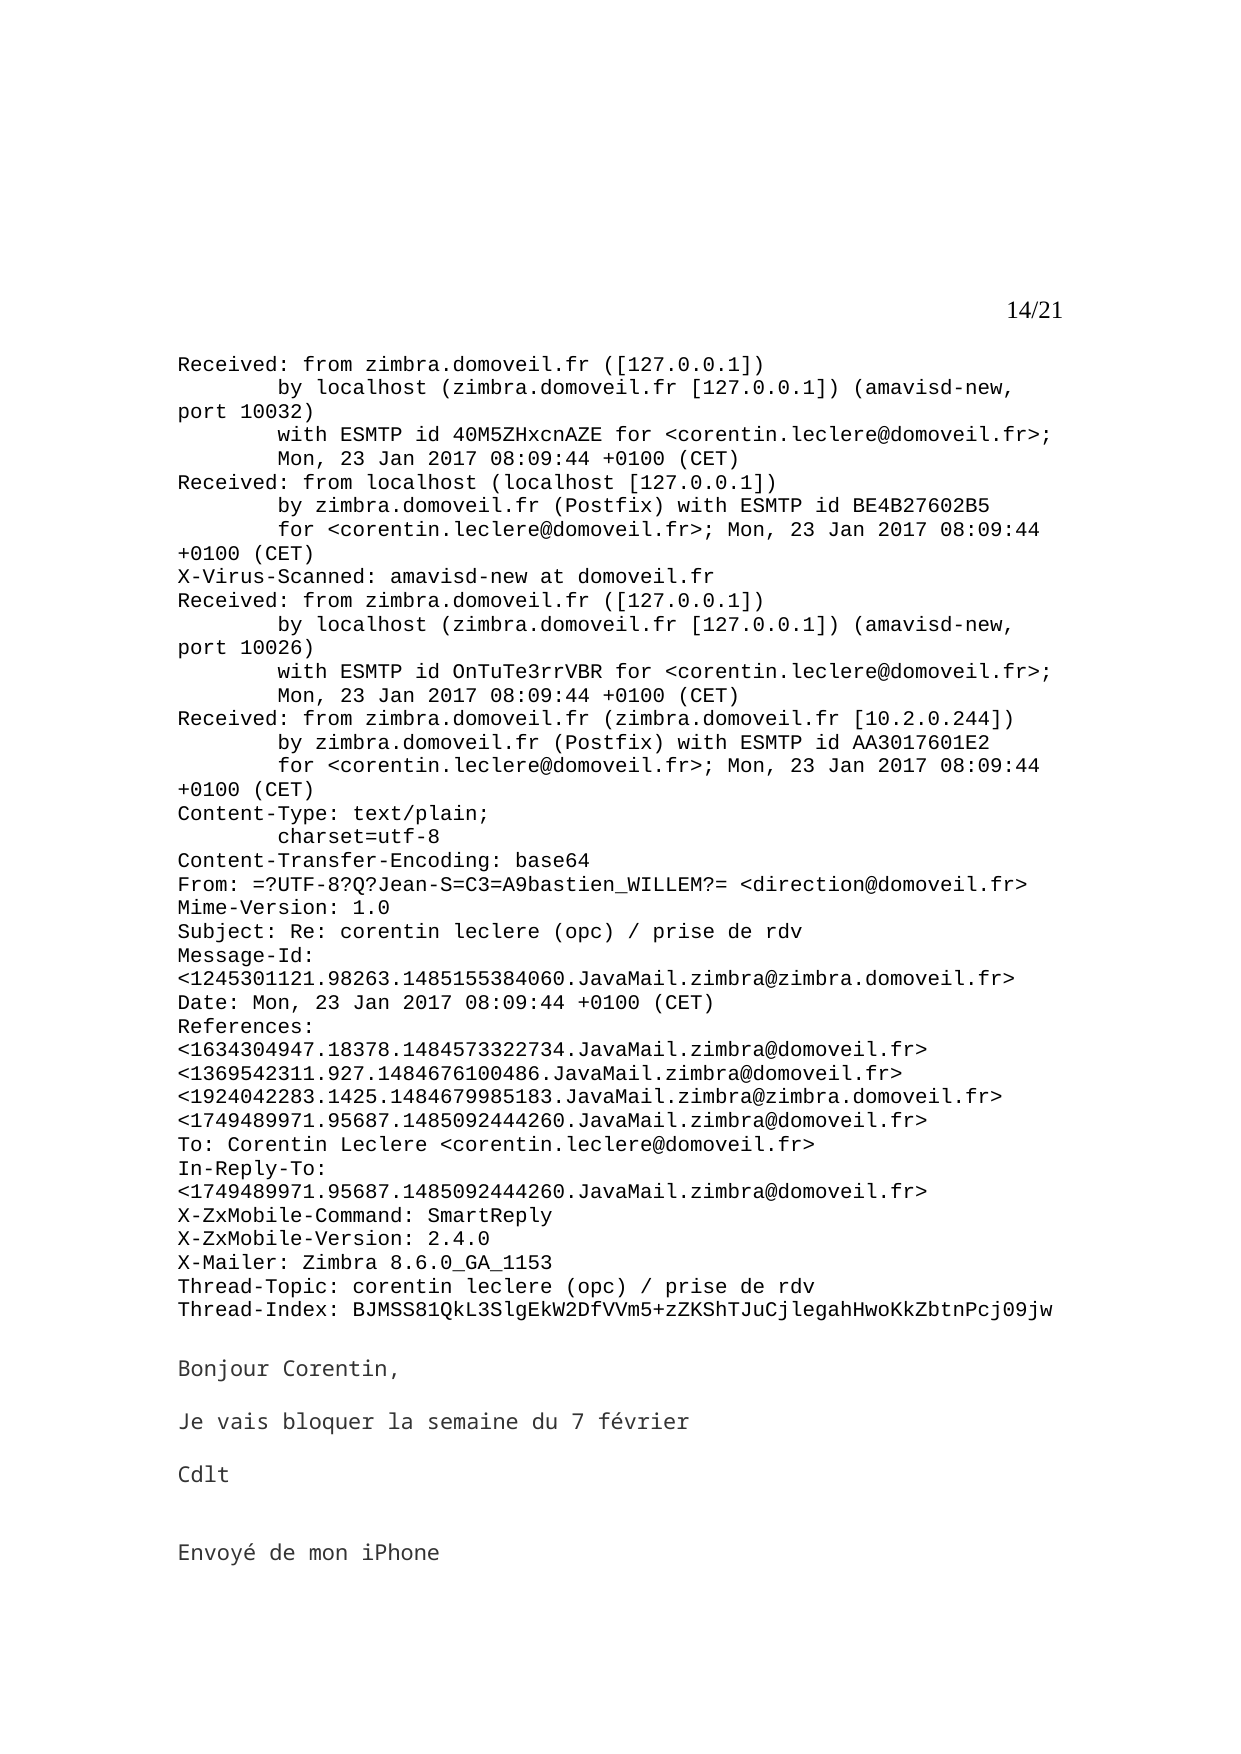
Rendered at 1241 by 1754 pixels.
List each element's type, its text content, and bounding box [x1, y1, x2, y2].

text Received: from zimbra.domoveil.fr (zimbra.domoveil.fr [10.2.0.244]) [177, 708, 1063, 732]
text From: =?UTF-8?Q?Jean-S=C3=A9bastien_WILLEM?= <direction@domoveil.fr> [177, 874, 1063, 897]
text by zimbra.domoveil.fr (Postfix) with ESMTP id BE4B27602B5 [177, 495, 1063, 519]
text Mime-Version: 1.0 [177, 897, 1063, 921]
text X-Mailer: Zimbra 8.6.0_GA_1153 [177, 1252, 1063, 1276]
text Bonjour Corentin, Je vais bloquer la semaine du 7 février Cdlt Envoyé de mon iPhone [177, 1352, 1063, 1566]
text with ESMTP id 40M5ZHxcnAZE for <corentin.leclere@domoveil.fr>; [177, 424, 1063, 448]
text Received: from zimbra.domoveil.fr ([127.0.0.1]) [177, 590, 1063, 614]
text Content-Type: text/plain; [177, 803, 1063, 826]
text for <corentin.leclere@domoveil.fr>; Mon, 23 Jan 2017 08:09:44 +0100 (CET) [177, 756, 1063, 803]
text for <corentin.leclere@domoveil.fr>; Mon, 23 Jan 2017 08:09:44 +0100 (CET) [177, 519, 1063, 566]
text Subject: Re: corentin leclere (opc) / prise de rdv [177, 921, 1063, 945]
text References: <1634304947.18378.1484573322734.JavaMail.zimbra@domoveil.fr> <1369542311.927.1484676100486.JavaMail.zimbra@domoveil.fr> <1924042283.1425.1484679985183.JavaMail.zimbra@zimbra.domoveil.fr> <1749489971.95687.1485092444260.JavaMail.zimbra@domoveil.fr> [177, 1016, 1063, 1134]
text To: Corentin Leclere <corentin.leclere@domoveil.fr> [177, 1134, 1063, 1157]
text by localhost (zimbra.domoveil.fr [127.0.0.1]) (amavisd-new, port 10032) [177, 377, 1063, 424]
text Received: from zimbra.domoveil.fr ([127.0.0.1]) [177, 353, 1063, 377]
text charset=utf-8 [177, 826, 1063, 850]
text X-ZxMobile-Command: SmartReply [177, 1205, 1063, 1228]
text Thread-Topic: corentin leclere (opc) / prise de rdv [177, 1276, 1063, 1299]
text X-Virus-Scanned: amavisd-new at domoveil.fr [177, 566, 1063, 590]
text Thread-Index: BJMSS81QkL3SlgEkW2DfVVm5+zZKShTJuCjlegahHwoKkZbtnPcj09jw [177, 1299, 1063, 1323]
text X-ZxMobile-Version: 2.4.0 [177, 1228, 1063, 1252]
text Message-Id: <1245301121.98263.1485155384060.JavaMail.zimbra@zimbra.domoveil.fr> [177, 945, 1063, 992]
text Date: Mon, 23 Jan 2017 08:09:44 +0100 (CET) [177, 992, 1063, 1016]
text by localhost (zimbra.domoveil.fr [127.0.0.1]) (amavisd-new, port 10026) [177, 614, 1063, 661]
text by zimbra.domoveil.fr (Postfix) with ESMTP id AA3017601E2 [177, 732, 1063, 756]
text Mon, 23 Jan 2017 08:09:44 +0100 (CET) [177, 684, 1063, 708]
text In-Reply-To: <1749489971.95687.1485092444260.JavaMail.zimbra@domoveil.fr> [177, 1157, 1063, 1205]
text with ESMTP id OnTuTe3rrVBR for <corentin.leclere@domoveil.fr>; [177, 661, 1063, 684]
text Mon, 23 Jan 2017 08:09:44 +0100 (CET) [177, 448, 1063, 472]
text Content-Transfer-Encoding: base64 [177, 850, 1063, 874]
text Received: from localhost (localhost [127.0.0.1]) [177, 472, 1063, 495]
